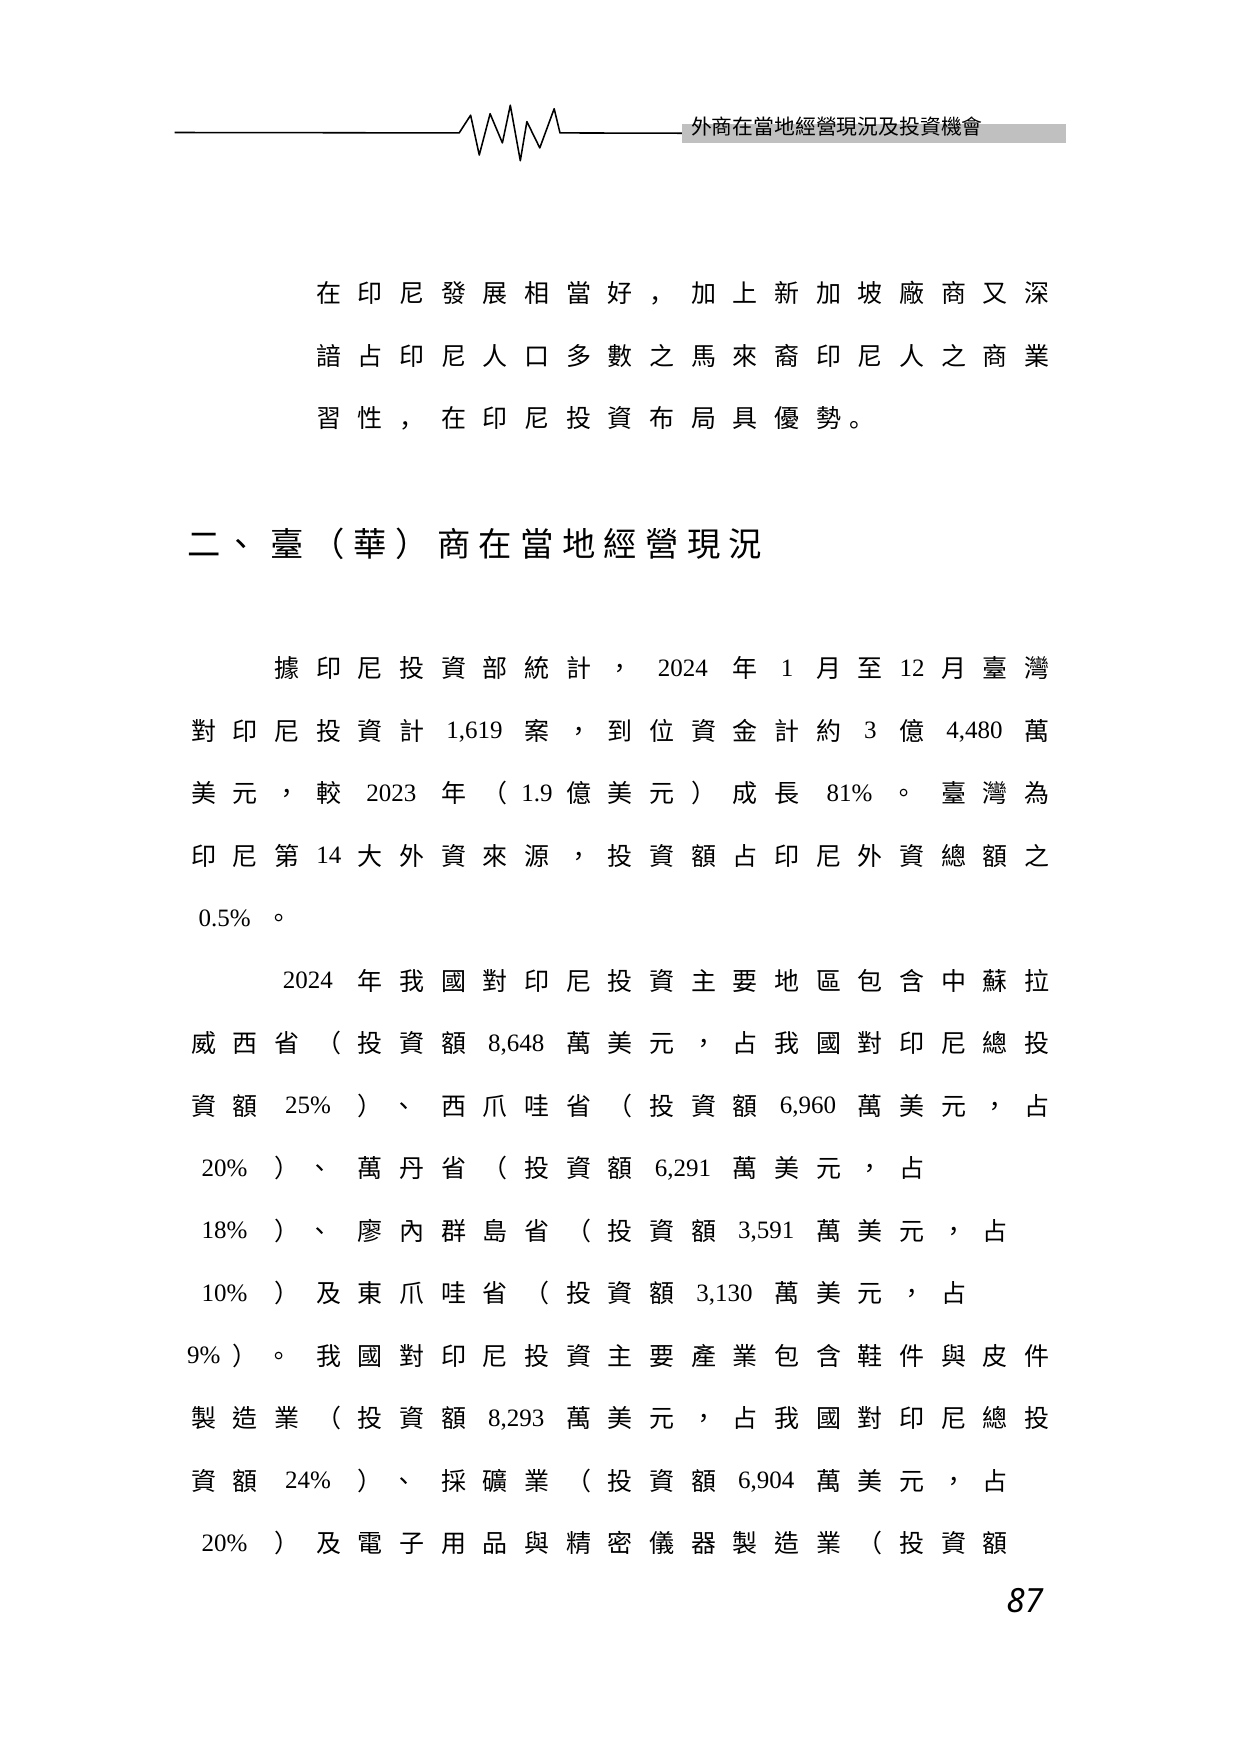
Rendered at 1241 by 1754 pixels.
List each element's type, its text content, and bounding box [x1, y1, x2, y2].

text 2024年我國對印尼投資主要地區包含中蘇拉威西省（投資額8,648萬美元，占我國對印尼總投資額25%）、西爪哇省（投資額6,960萬美元，占20%）、萬丹省（投資額6,291萬美元，占18%）、廖內群島省（投資額3,591萬美元，占10%）及東爪哇省（投資額3,130萬美元，占9%）。我國對印尼投資主要產業包含鞋件與皮件製造業（投資額8,293萬美元，占我國對印尼總投資額24%）、採礦業（投資額6,904萬美元，占20%）及電子用品與精密儀器製造業（投資額 [183, 938, 1058, 1563]
text 在印尼發展相當好，加上新加坡廠商又深諳占印尼人口多數之馬來裔印尼人之商業習性，在印尼投資布局具優勢。 [207, 250, 1058, 438]
text 二、臺（華）商在當地經營現況 [183, 500, 1058, 563]
text 據印尼投資部統計，2024年1月至12月臺灣對印尼投資計1,619案，到位資金計約3億4,480萬美元，較2023年（1.9億美元）成長81%。臺灣為印尼第14大外資來源，投資額占印尼外資總額之0.5%。 [183, 625, 1058, 938]
